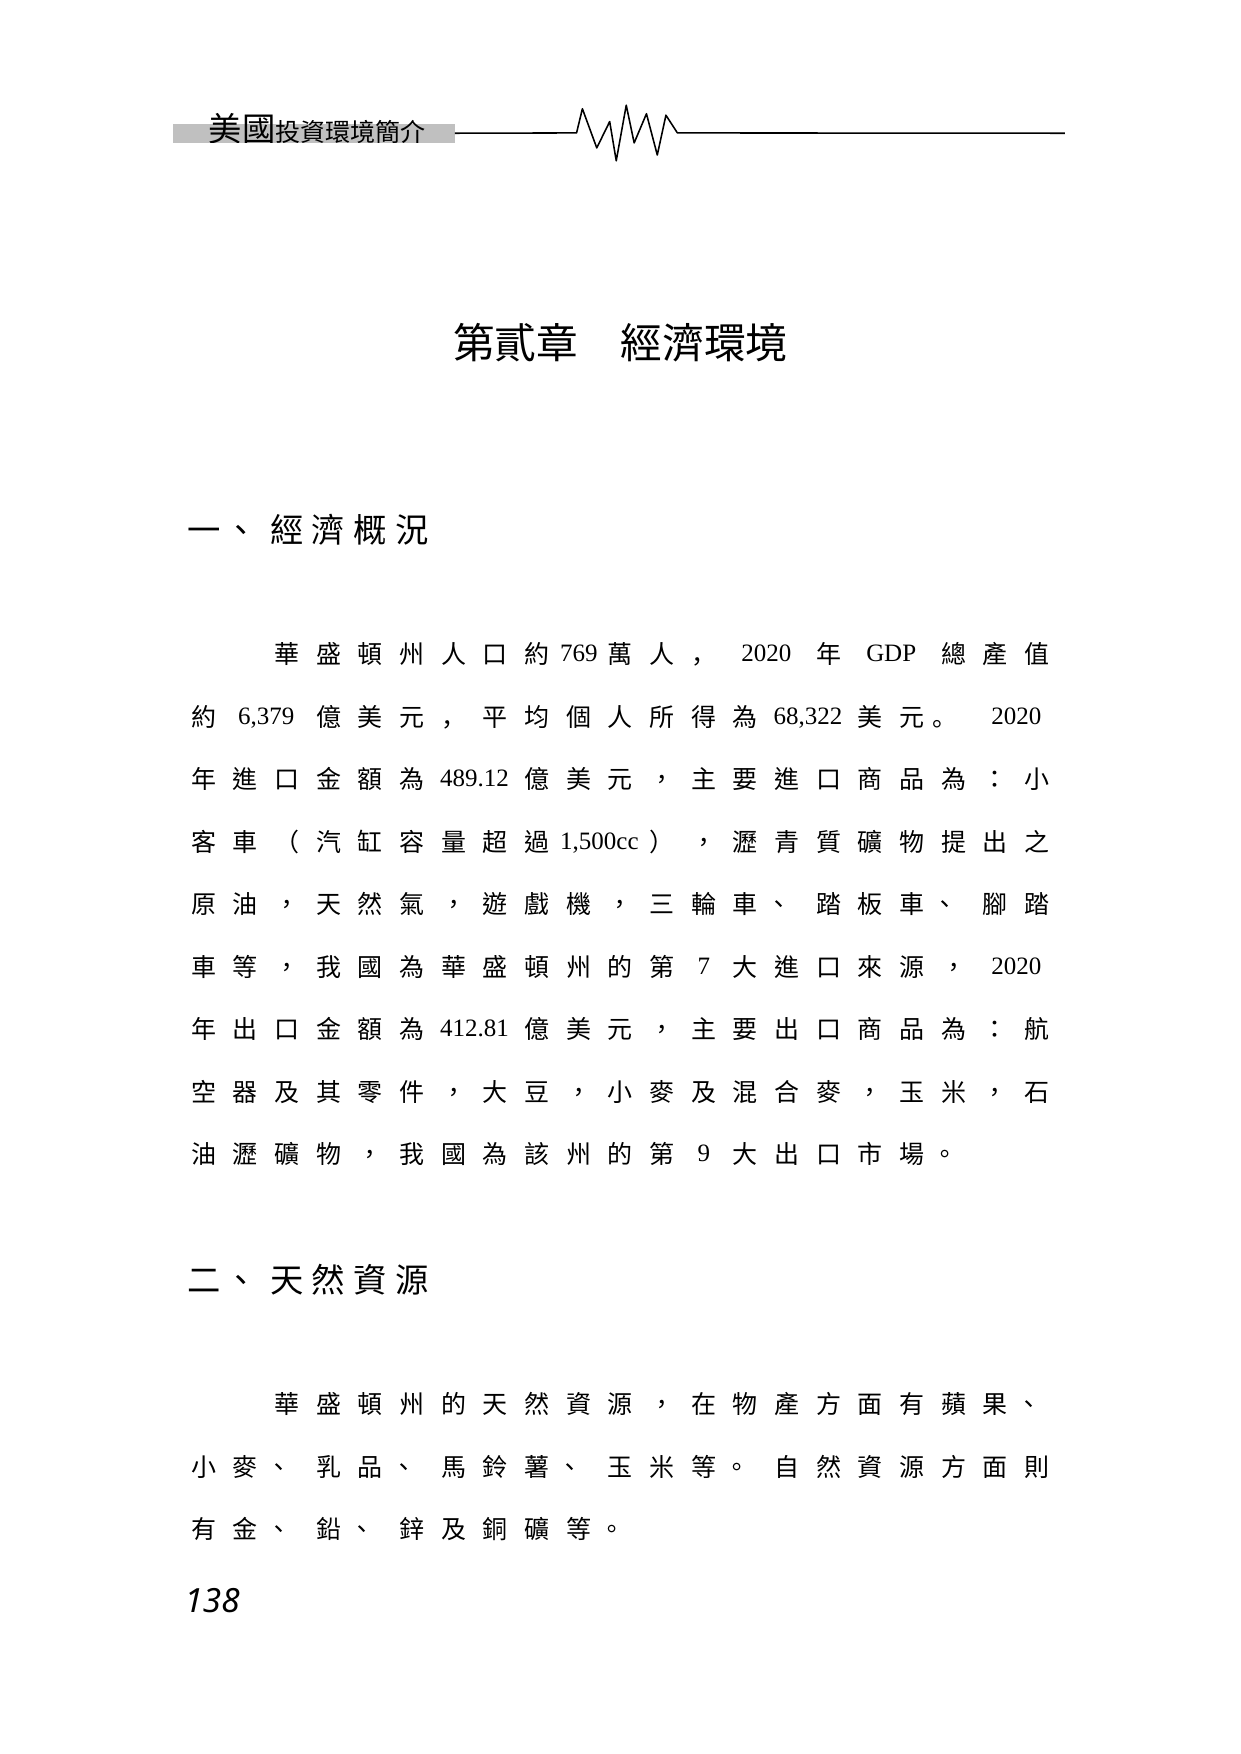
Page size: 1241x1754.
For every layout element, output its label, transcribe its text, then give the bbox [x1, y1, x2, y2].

text 華盛頓州人口約769萬人，2020年GDP總產值約6,379億美元，平均個人所得為68,322美元。2020年進口金額為489.12億美元，主要進口商品為：小客車（汽缸容量超過1,500cc），瀝青質礦物提出之原油，天然氣，遊戲機，三輪車、踏板車、腳踏車等，我國為華盛頓州的第7大進口來源，2020年出口金額為412.81億美元，主要出口商品為：航空器及其零件，大豆，小麥及混合麥，玉米，石油瀝礦物，我國為該州的第9大出口市場。 [183, 611, 1058, 1174]
text 第貳章 經濟環境 [183, 299, 1058, 361]
text 華盛頓州的天然資源，在物產方面有蘋果、小麥、乳品、馬鈴薯、玉米等。自然資源方面則有金、鉛、鋅及銅礦等。 [183, 1361, 1058, 1549]
text 一、經濟概況 [183, 486, 1058, 549]
text 二、天然資源 [183, 1236, 1058, 1299]
